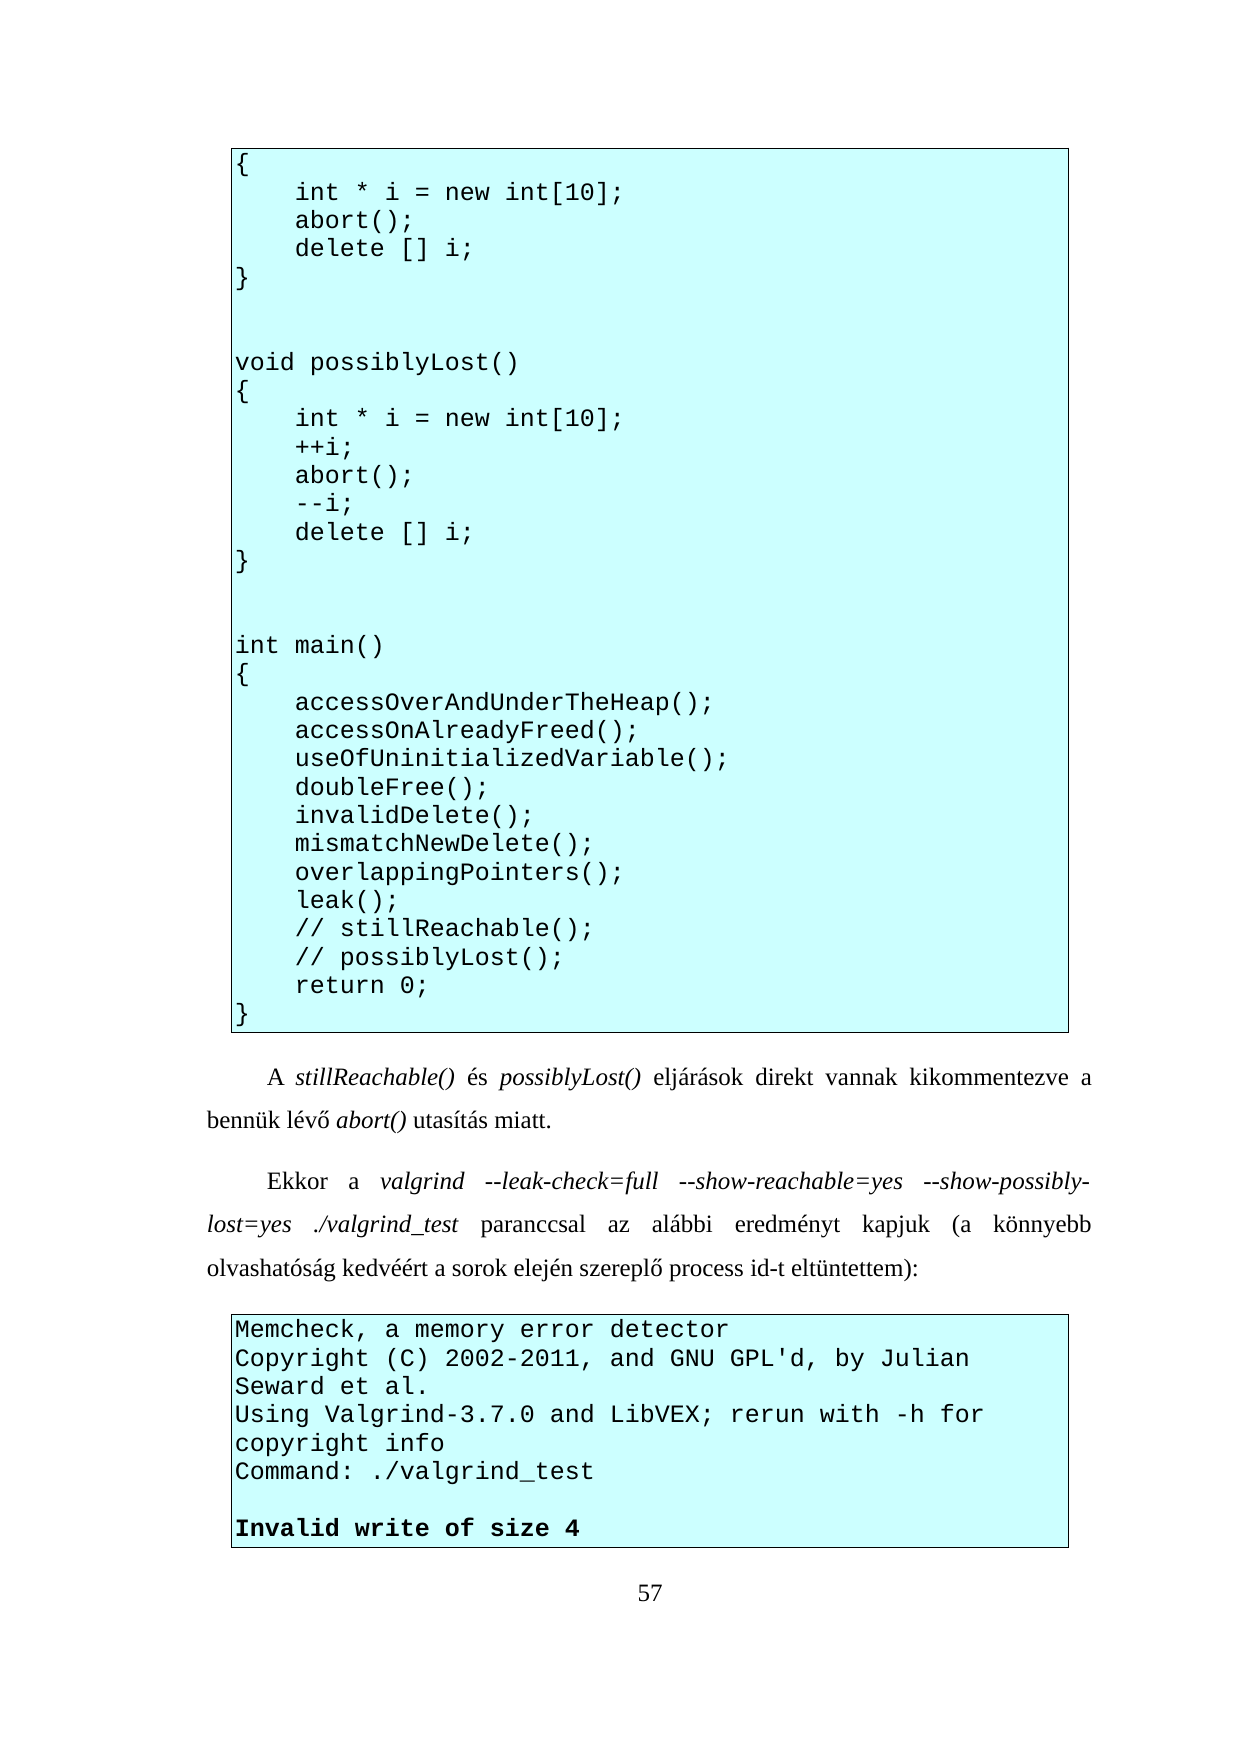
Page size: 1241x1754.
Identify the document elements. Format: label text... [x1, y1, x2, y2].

text Memcheck, a memory error detector Copyright (C) 2002-2011, and GNU GPL'd, by Julian Seward et al. Using Valgrind-3.7.0 and LibVEX; rerun with -h for copyright info Command: ./valgrind_test Invalid write of size 4 [232, 1315, 1068, 1547]
text { int * i = new int[10]; abort(); delete [] i; } void possiblyLost() { int * i = new int[10]; ++i; abort(); --i; delete [] i; } int main() { accessOverAndUnderTheHeap(); accessOnAlreadyFreed(); useOfUninitializedVariable(); doubleFree(); invalidDelete(); mismatchNewDelete(); overlappingPointers(); leak(); // stillReachable(); // possiblyLost(); return 0; } [232, 149, 1068, 1032]
text Ekkor a valgrind --leak-check=full --show-reachable=yes --show-possibly-lost=yes ./valgrind_test paranccsal az alábbi eredményt kapjuk (a könnyebb olvashatóság kedvéért a sorok elején szereplő process id-t eltüntettem): [207, 1166, 1093, 1281]
text A stillReachable() és possiblyLost() eljárások direkt vannak kikommentezve a bennük lévő abort() utasítás miatt. [207, 1062, 1093, 1134]
